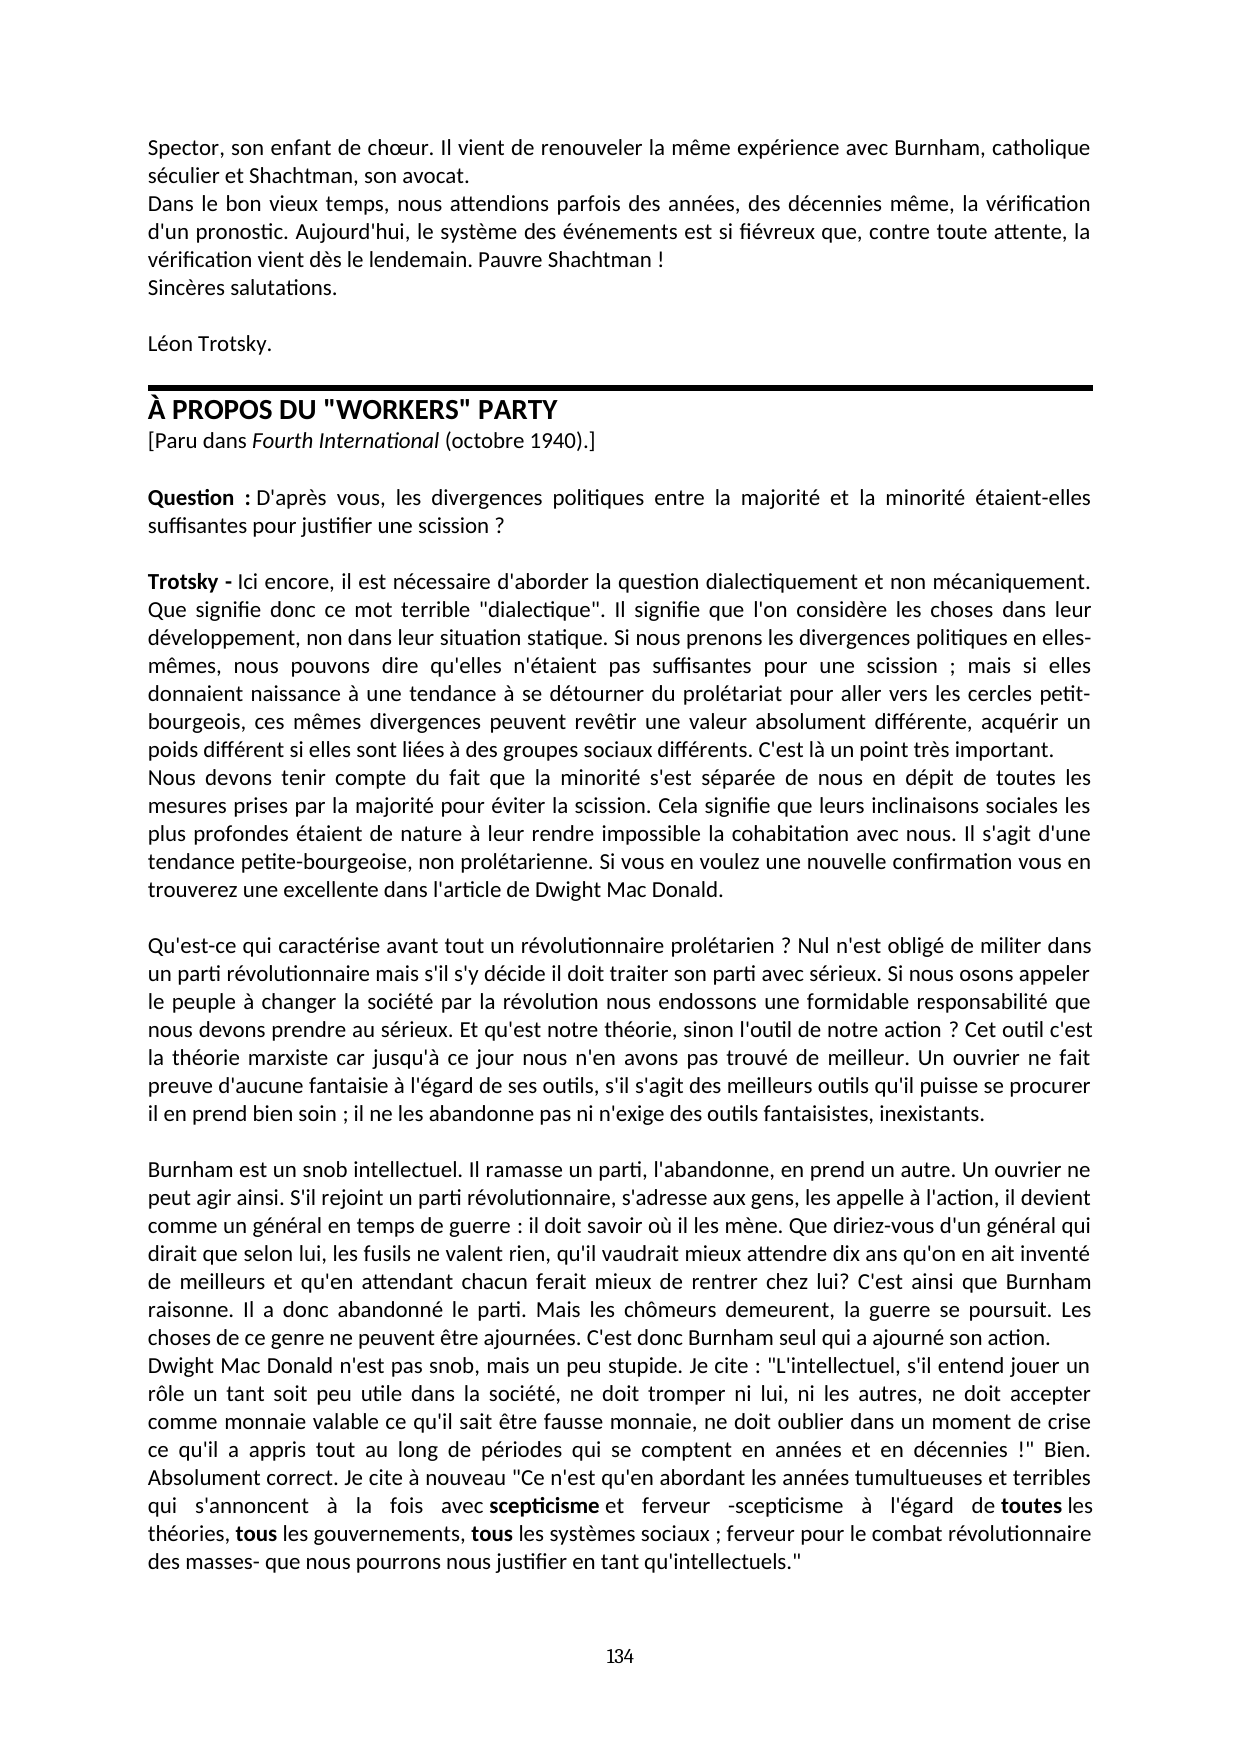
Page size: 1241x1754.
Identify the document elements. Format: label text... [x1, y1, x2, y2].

text Qu'est-ce qui caractérise avant tout un révolutionnaire prolétarien ? Nul n'est obligé de militer dans un parti révolutionnaire mais s'il s'y décide il doit traiter son parti avec sérieux. Si nous osons appeler le peuple à changer la société par la révolution nous endossons une formidable responsabilité que nous devons prendre au sérieux. Et qu'est notre théorie, sinon l'outil de notre action ? Cet outil c'est la théorie marxiste car jusqu'à ce jour nous n'en avons pas trouvé de meilleur. Un ouvrier ne fait preuve d'aucune fantaisie à l'égard de ses outils, s'il s'agit des meilleurs outils qu'il puisse se procurer il en prend bien soin ; il ne les abandonne pas ni n'exige des outils fantaisistes, inexistants. [148, 931, 1093, 1127]
text Spector, son enfant de chœur. Il vient de renouveler la même expérience avec Burnham, catholique séculier et Shachtman, son avocat. [148, 133, 1093, 189]
text Question : D'après vous, les divergences politiques entre la majorité et la minorité étaient-elles suffisantes pour justifier une scission ? [148, 483, 1093, 539]
text Nous devons tenir compte du fait que la minorité s'est séparée de nous en dépit de toutes les mesures prises par la majorité pour éviter la scission. Cela signifie que leurs inclinaisons sociales les plus profondes étaient de nature à leur rendre impossible la cohabitation avec nous. Il s'agit d'une tendance petite-bourgeoise, non prolétarienne. Si vous en voulez une nouvelle confirmation vous en trouverez une excellente dans l'article de Dwight Mac Donald. [148, 763, 1093, 903]
text À PROPOS DU "WORKERS" PARTY [148, 391, 1093, 427]
text Dans le bon vieux temps, nous attendions parfois des années, des décennies même, la vérification d'un pronostic. Aujourd'hui, le système des événements est si fiévreux que, contre toute attente, la vérification vient dès le lendemain. Pauvre Shachtman ! [148, 189, 1093, 273]
text Burnham est un snob intellectuel. Il ramasse un parti, l'abandonne, en prend un autre. Un ouvrier ne peut agir ainsi. S'il rejoint un parti révolutionnaire, s'adresse aux gens, les appelle à l'action, il devient comme un général en temps de guerre : il doit savoir où il les mène. Que diriez-vous d'un général qui dirait que selon lui, les fusils ne valent rien, qu'il vaudrait mieux attendre dix ans qu'on en ait inventé de meilleurs et qu'en attendant chacun ferait mieux de rentrer chez lui? C'est ainsi que Burnham raisonne. Il a donc abandonné le parti. Mais les chômeurs demeurent, la guerre se poursuit. Les choses de ce genre ne peuvent être ajournées. C'est donc Burnham seul qui a ajourné son action. [148, 1155, 1093, 1351]
text Trotsky - Ici encore, il est nécessaire d'aborder la question dialectiquement et non mécaniquement. Que signifie donc ce mot terrible "dialectique". Il signifie que l'on considère les choses dans leur développement, non dans leur situation statique. Si nous prenons les divergences politiques en elles-mêmes, nous pouvons dire qu'elles n'étaient pas suffisantes pour une scission ; mais si elles donnaient naissance à une tendance à se détourner du prolétariat pour aller vers les cercles petit-bourgeois, ces mêmes divergences peuvent revêtir une valeur absolument différente, acquérir un poids différent si elles sont liées à des groupes sociaux différents. C'est là un point très important. [148, 567, 1093, 763]
text Dwight Mac Donald n'est pas snob, mais un peu stupide. Je cite : "L'intellectuel, s'il entend jouer un rôle un tant soit peu utile dans la société, ne doit tromper ni lui, ni les autres, ne doit accepter comme monnaie valable ce qu'il sait être fausse monnaie, ne doit oublier dans un moment de crise ce qu'il a appris tout au long de périodes qui se comptent en années et en décennies !" Bien. Absolument correct. Je cite à nouveau "Ce n'est qu'en abordant les années tumultueuses et terribles qui s'annoncent à la fois avec scepticisme et ferveur -scepticisme à l'égard de toutes les théories, tous les gouvernements, tous les systèmes sociaux ; ferveur pour le combat révolutionnaire des masses- que nous pourrons nous justifier en tant qu'intellectuels." [148, 1351, 1093, 1576]
text Léon Trotsky. [148, 329, 1093, 357]
text [Paru dans Fourth International (octobre 1940).] [148, 427, 1093, 455]
text Sincères salutations. [148, 273, 1093, 301]
